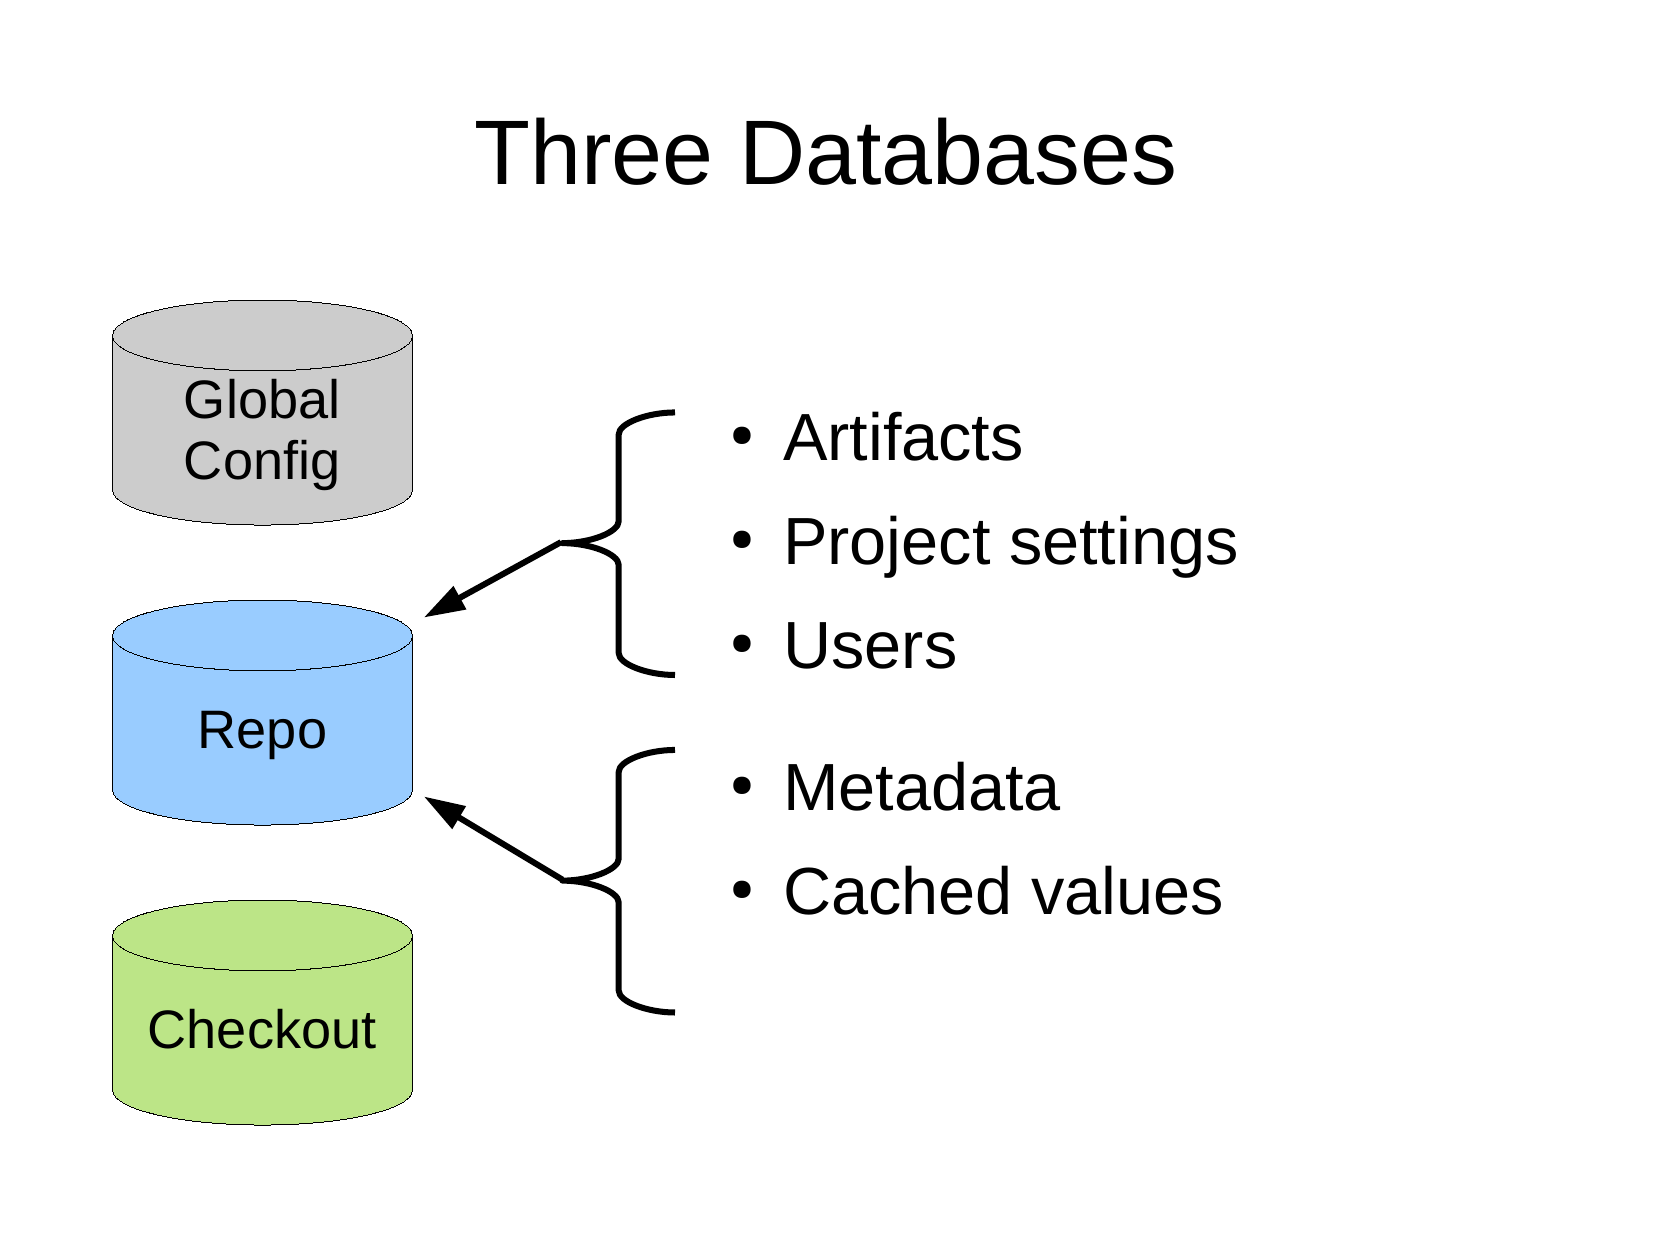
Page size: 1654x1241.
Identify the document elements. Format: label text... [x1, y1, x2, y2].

text_box Checkout [112, 900, 413, 1126]
title Three Databases [82, 49, 1571, 257]
list Metadata Cached values [712, 750, 1571, 1098]
list Artifacts Project settings Users [712, 399, 1571, 750]
text_box Repo [112, 600, 413, 826]
text_box Global Config [112, 300, 413, 526]
